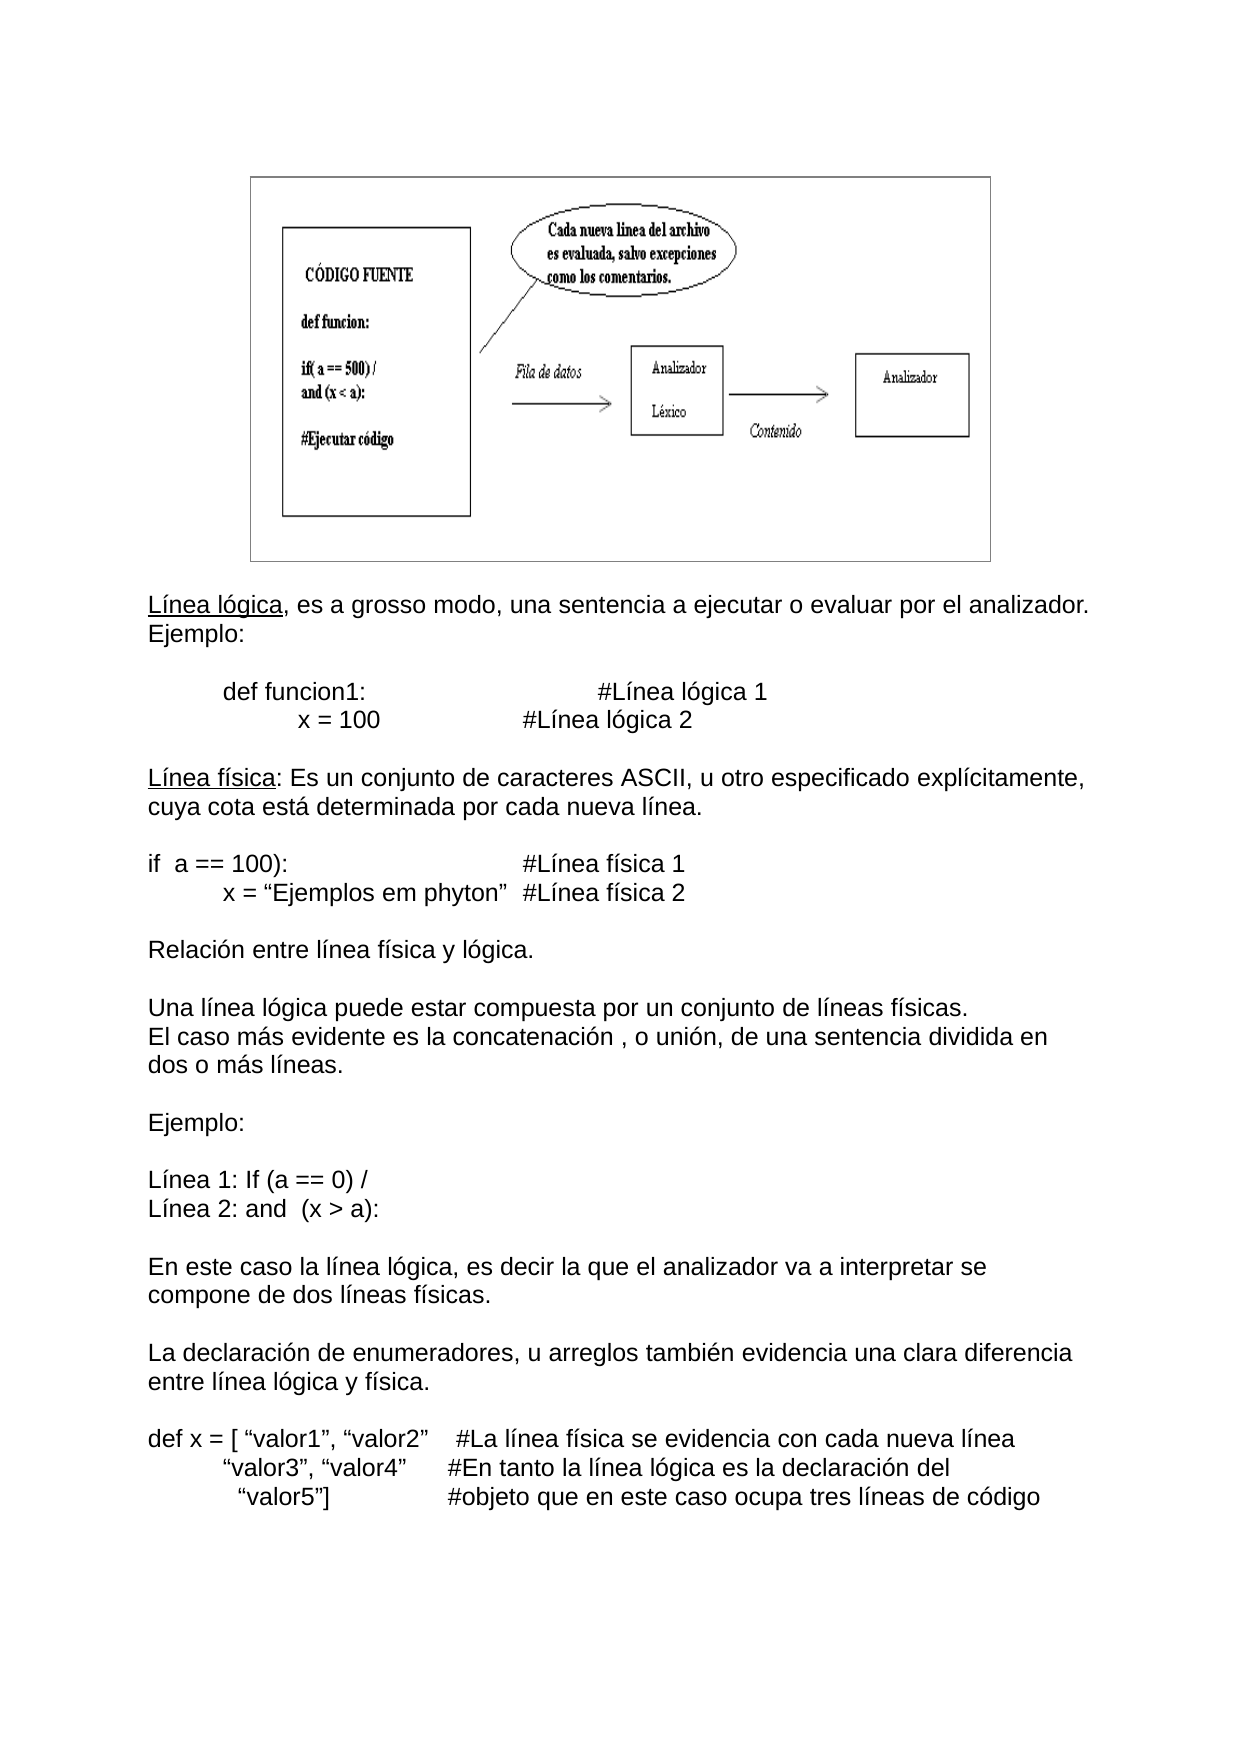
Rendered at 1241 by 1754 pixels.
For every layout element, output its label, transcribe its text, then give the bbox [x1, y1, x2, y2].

text def funcion1: #Línea lógica 1 [148, 677, 1092, 706]
text Ejemplo: [148, 1108, 1092, 1137]
text Línea 2: and (x > a): [148, 1194, 1092, 1223]
text Línea física: Es un conjunto de caracteres ASCII, u otro especificado explícitamente, cuya cota está determinada por cada nueva línea. [148, 763, 1092, 821]
text Ejemplo: [148, 619, 1092, 648]
text La declaración de enumeradores, u arreglos también evidencia una clara diferencia entre línea lógica y física. [148, 1338, 1092, 1396]
text “valor5”] #objeto que en este caso ocupa tres líneas de código [148, 1482, 1092, 1511]
text “valor3”, “valor4” #En tanto la línea lógica es la declaración del [148, 1453, 1092, 1482]
picture [266, 185, 975, 553]
text Línea lógica, es a grosso modo, una sentencia a ejecutar o evaluar por el analizador. [148, 591, 1092, 619]
text x = “Ejemplos em phyton” #Línea física 2 [148, 878, 1092, 907]
text El caso más evidente es la concatenación , o unión, de una sentencia dividida en dos o más líneas. [148, 1022, 1092, 1079]
text if a == 100): #Línea física 1 [148, 849, 1092, 878]
text x = 100 #Línea lógica 2 [148, 706, 1092, 734]
text Una línea lógica puede estar compuesta por un conjunto de líneas físicas. [148, 993, 1092, 1022]
text En este caso la línea lógica, es decir la que el analizador va a interpretar se compone de dos líneas físicas. [148, 1252, 1092, 1309]
text Línea 1: If (a == 0) / [148, 1166, 1092, 1194]
text def x = [ “valor1”, “valor2” #La línea física se evidencia con cada nueva línea [148, 1424, 1092, 1453]
text Relación entre línea física y lógica. [148, 936, 1092, 964]
